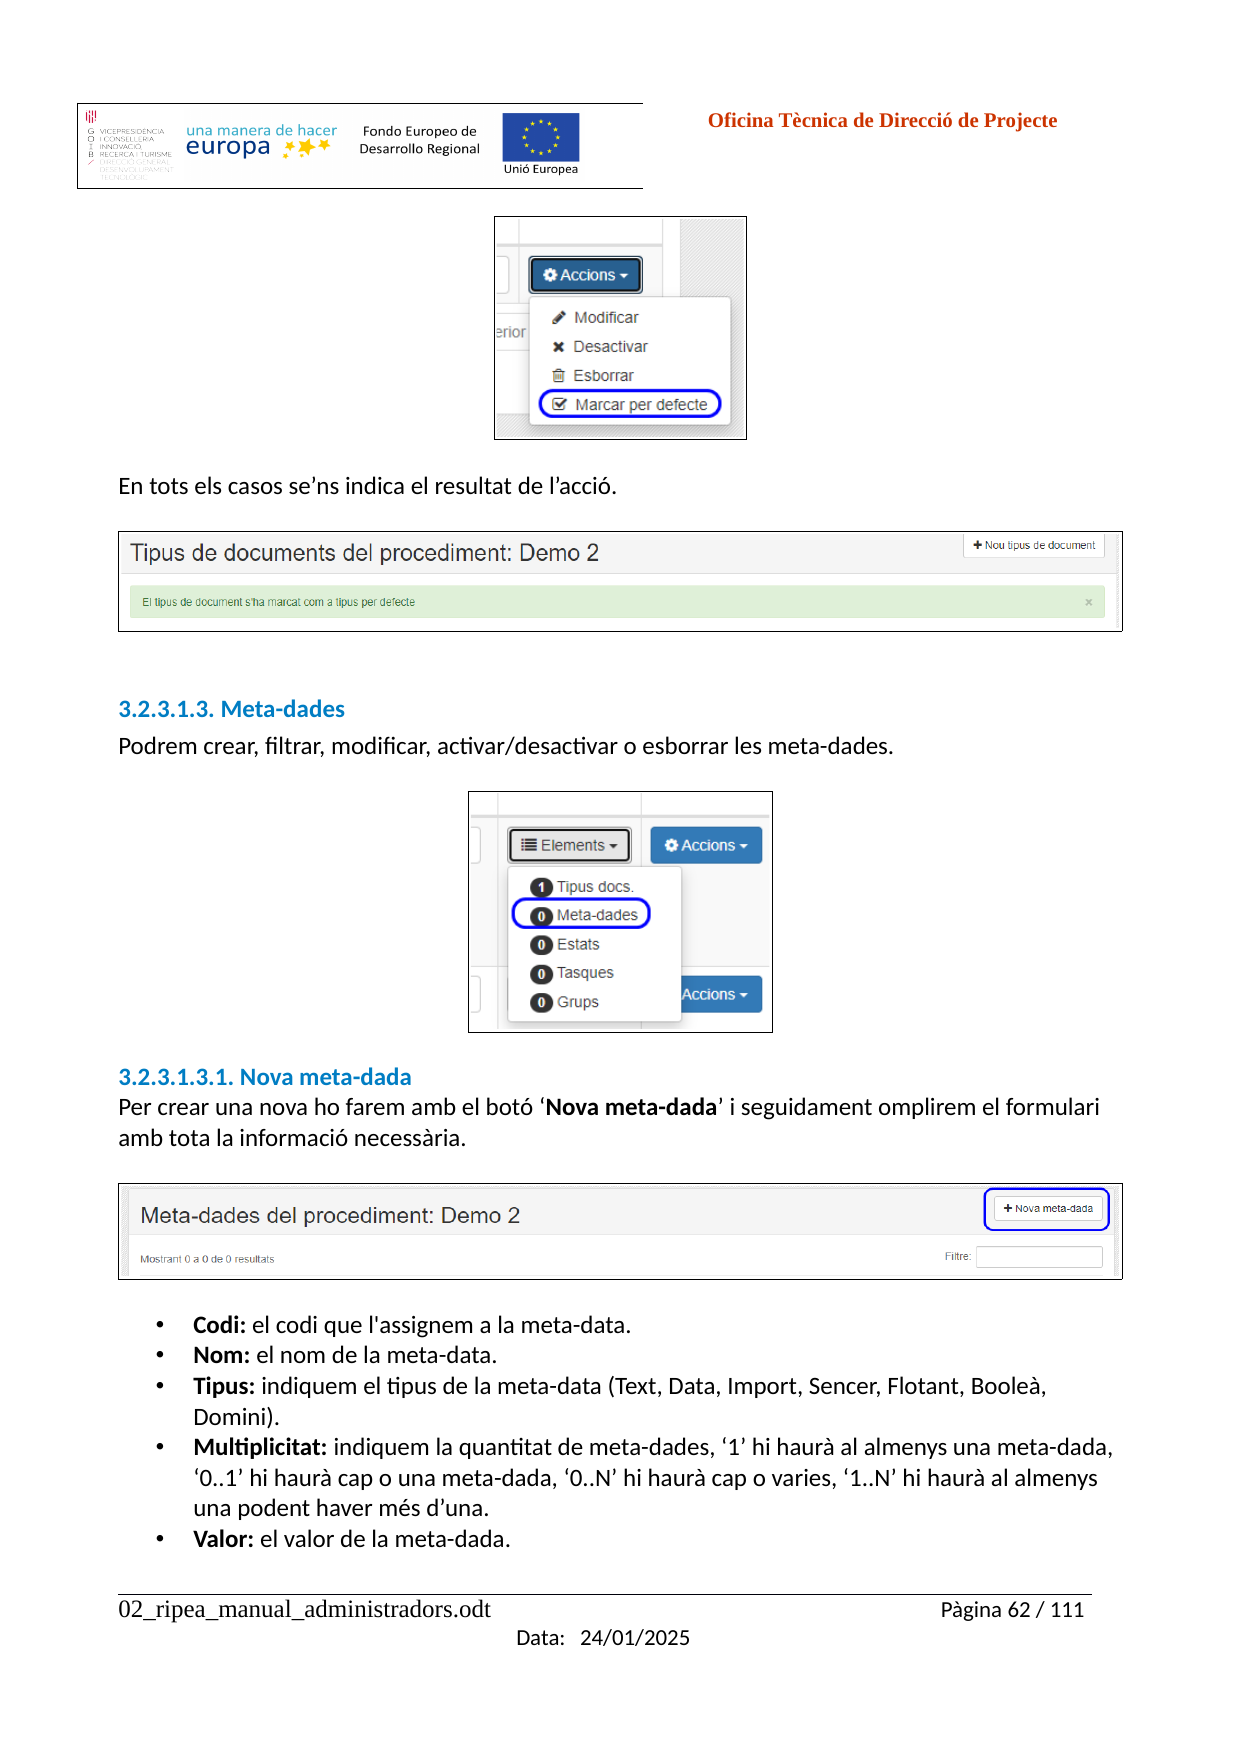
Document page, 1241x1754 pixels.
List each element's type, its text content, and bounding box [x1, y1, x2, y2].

subtitle 3.2.3.1.3. Meta-dades [118, 693, 1122, 724]
text Per crear una nova ho farem amb el botó ‘Nova meta-dada’ i seguidament omplirem el formulari amb tota la informació necessària. [118, 1091, 1122, 1152]
picture [82, 108, 178, 182]
list Codi: el codi que l'assignem a la meta-data. [156, 1309, 1122, 1340]
list Tipus: indiquem el tipus de la meta-data (Text, Data, Import, Sencer, Flotant, Booleà, Domini). [156, 1370, 1122, 1431]
list Multiplicitat: indiquem la quantitat de meta-dades, ‘1’ hi haurà al almenys una meta-dada, ‘0..1’ hi haurà cap o una meta-dada, ‘0..N’ hi haurà cap o varies, ‘1..N’ hi haurà al almenys una podent haver més d’una. [156, 1431, 1122, 1523]
picture [496, 219, 744, 437]
subtitle 3.2.3.1.3.1. Nova meta-dada [118, 1061, 1122, 1091]
picture [184, 108, 585, 182]
text Podrem crear, filtrar, modificar, activar/desactivar o esborrar les meta-dades. [118, 730, 1122, 760]
picture [121, 1186, 1119, 1276]
list Nom: el nom de la meta-data. [156, 1340, 1122, 1370]
list Valor: el valor de la meta-dada. [156, 1523, 1122, 1553]
picture [121, 534, 1119, 628]
picture [470, 793, 770, 1029]
text En tots els casos se’ns indica el resultat de l’acció. [118, 470, 1122, 501]
